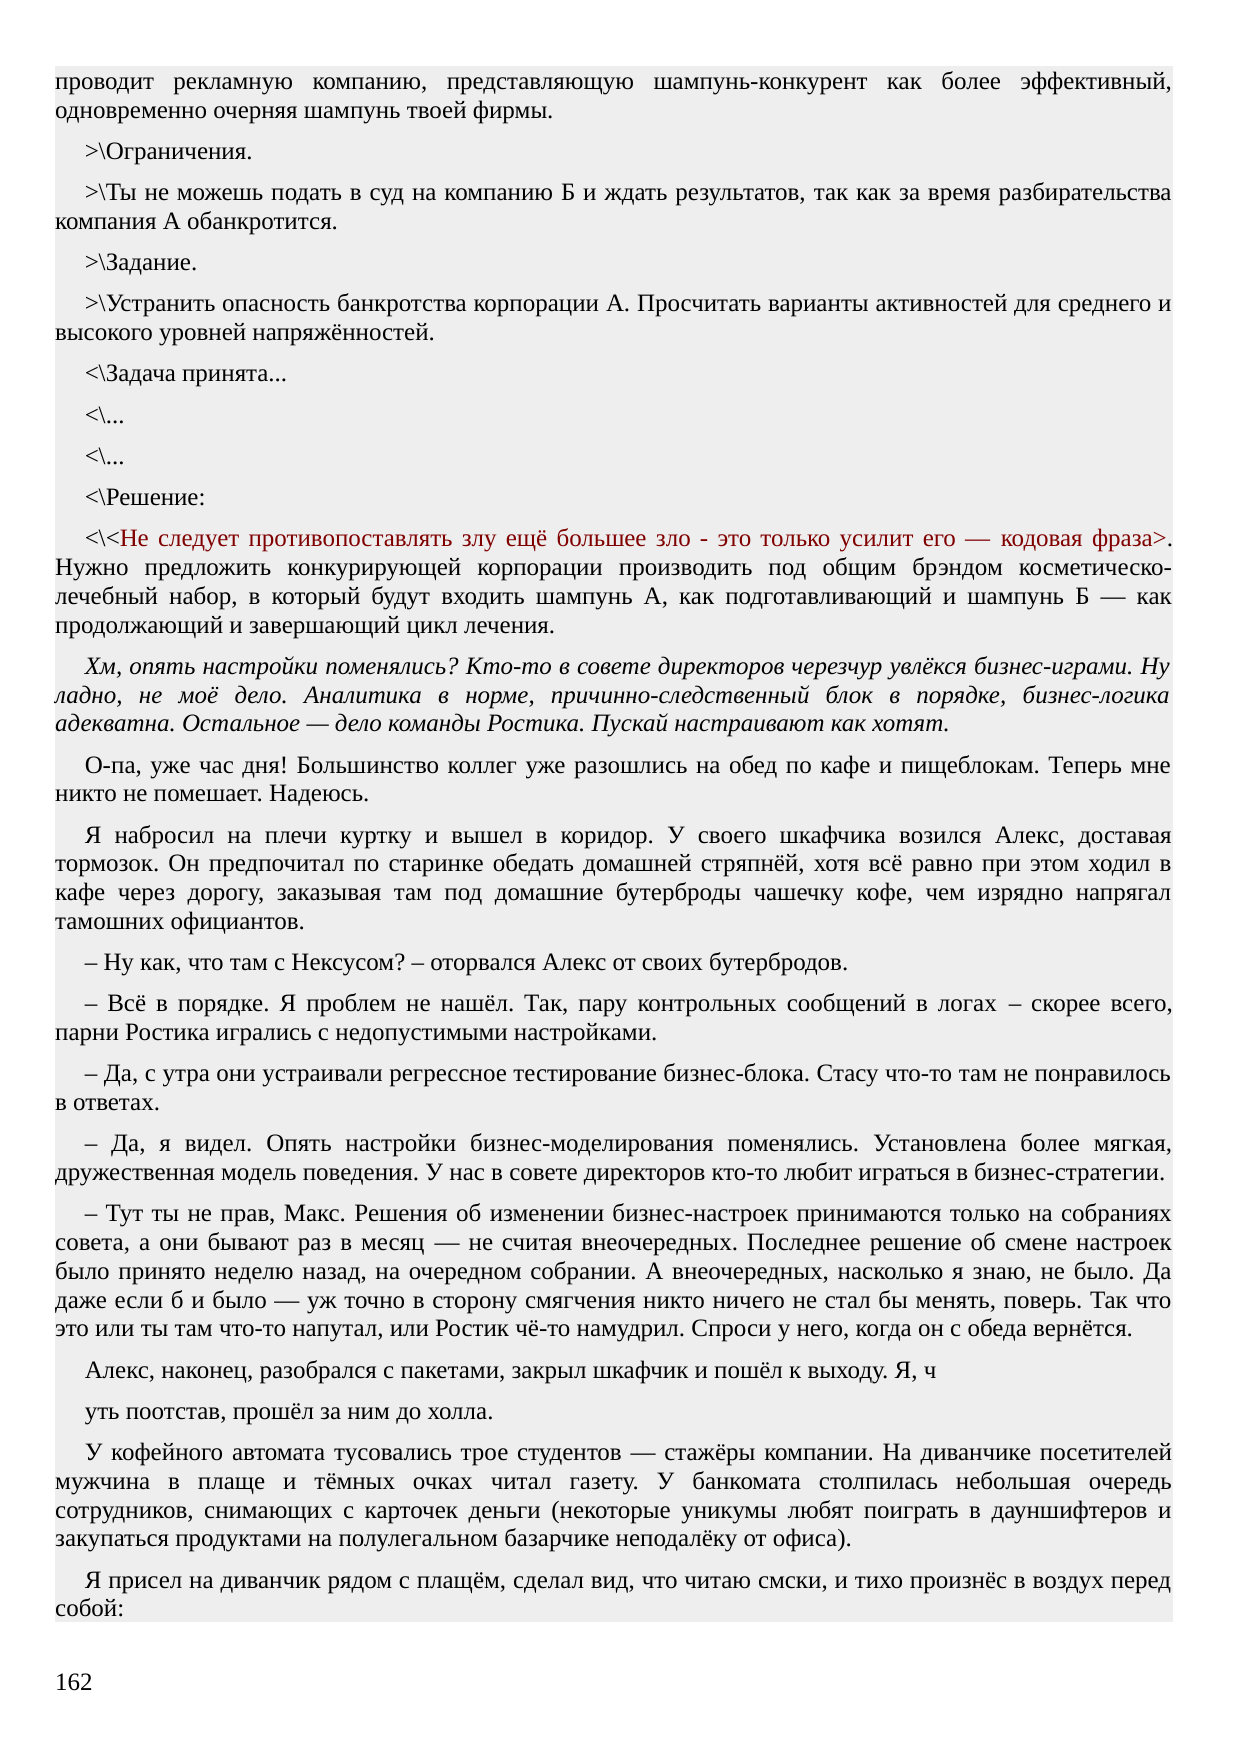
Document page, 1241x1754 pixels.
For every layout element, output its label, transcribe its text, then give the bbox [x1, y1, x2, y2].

text >\Задание. [55, 247, 1173, 276]
text <\Решение: [55, 482, 1173, 511]
text О-па, уже час дня! Большинство коллег уже разошлись на обед по кафе и пищеблокам. Теперь мне никто не помешает. Надеюсь. [55, 750, 1173, 807]
text <\Задача принята... [55, 358, 1173, 387]
text уть поотстав, прошёл за ним до холла. [55, 1396, 1173, 1425]
text <\... [55, 400, 1173, 428]
text – Ну как, что там с Нексусом? – оторвался Алекс от своих бутербродов. [55, 947, 1173, 976]
text проводит рекламную компанию, представляющую шампунь-конкурент как более эффективный, одновременно очерняя шампунь твоей фирмы. [55, 66, 1173, 123]
text Алекс, наконец, разобрался с пакетами, закрыл шкафчик и пошёл к выходу. Я, ч [55, 1355, 1173, 1383]
text – Всё в порядке. Я проблем не нашёл. Так, пару контрольных сообщений в логах – скорее всего, парни Ростика игрались с недопустимыми настройками. [55, 988, 1173, 1046]
text <\... [55, 441, 1173, 470]
text – Да, с утра они устраивали регрессное тестирование бизнес-блока. Стасу что-то там не понравилось в ответах. [55, 1058, 1173, 1116]
text >\Ограничения. [55, 136, 1173, 165]
text >\Ты не можешь подать в суд на компанию Б и ждать результатов, так как за время разбирательства компания А обанкротится. [55, 177, 1173, 235]
text У кофейного автомата тусовались трое студентов — стажёры компании. На диванчике посетителей мужчина в плаще и тёмных очках читал газету. У банкомата столпилась небольшая очередь сотрудников, снимающих с карточек деньги (некоторые уникумы любят поиграть в дауншифтеров и закупаться продуктами на полулегальном базарчике неподалёку от офиса). [55, 1437, 1173, 1552]
text – Да, я видел. Опять настройки бизнес-моделирования поменялись. Установлена более мягкая, дружественная модель поведения. У нас в совете директоров кто-то любит играться в бизнес-стратегии. [55, 1128, 1173, 1186]
text <\<Не следует противопоставлять злу ещё большее зло - это только усилит его — кодовая фраза>. Нужно предложить конкурирующей корпорации производить под общим брэндом косметическо-лечебный набор, в который будут входить шампунь А, как подготавливающий и шампунь Б — как продолжающий и завершающий цикл лечения. [55, 523, 1173, 638]
text Хм, опять настройки поменялись? Кто-то в совете директоров черезчур увлёкся бизнес-играми. Ну ладно, не моё дело. Аналитика в норме, причинно-следственный блок в порядке, бизнес-логика адекватна. Остальное — дело команды Ростика. Пускай настраивают как хотят. [55, 651, 1173, 737]
text Я присел на диванчик рядом с плащём, сделал вид, что читаю смски, и тихо произнёс в воздух перед собой: [55, 1565, 1173, 1622]
text >\Устранить опасность банкротства корпорации А. Просчитать варианты активностей для среднего и высокого уровней напряжённостей. [55, 288, 1173, 346]
text Я набросил на плечи куртку и вышел в коридор. У своего шкафчика возился Алекс, доставая тормозок. Он предпочитал по старинке обедать домашней стряпнёй, хотя всё равно при этом ходил в кафе через дорогу, заказывая там под домашние бутерброды чашечку кофе, чем изрядно напрягал тамошних официантов. [55, 820, 1173, 935]
text – Тут ты не прав, Макс. Решения об изменении бизнес-настроек принимаются только на собраниях совета, а они бывают раз в месяц — не считая внеочередных. Последнее решение об смене настроек было принято неделю назад, на очередном собрании. А внеочередных, насколько я знаю, не было. Да даже если б и было — уж точно в сторону смягчения никто ничего не стал бы менять, поверь. Так что это или ты там что-то напутал, или Ростик чё-то намудрил. Спроси у него, когда он с обеда вернётся. [55, 1198, 1173, 1342]
